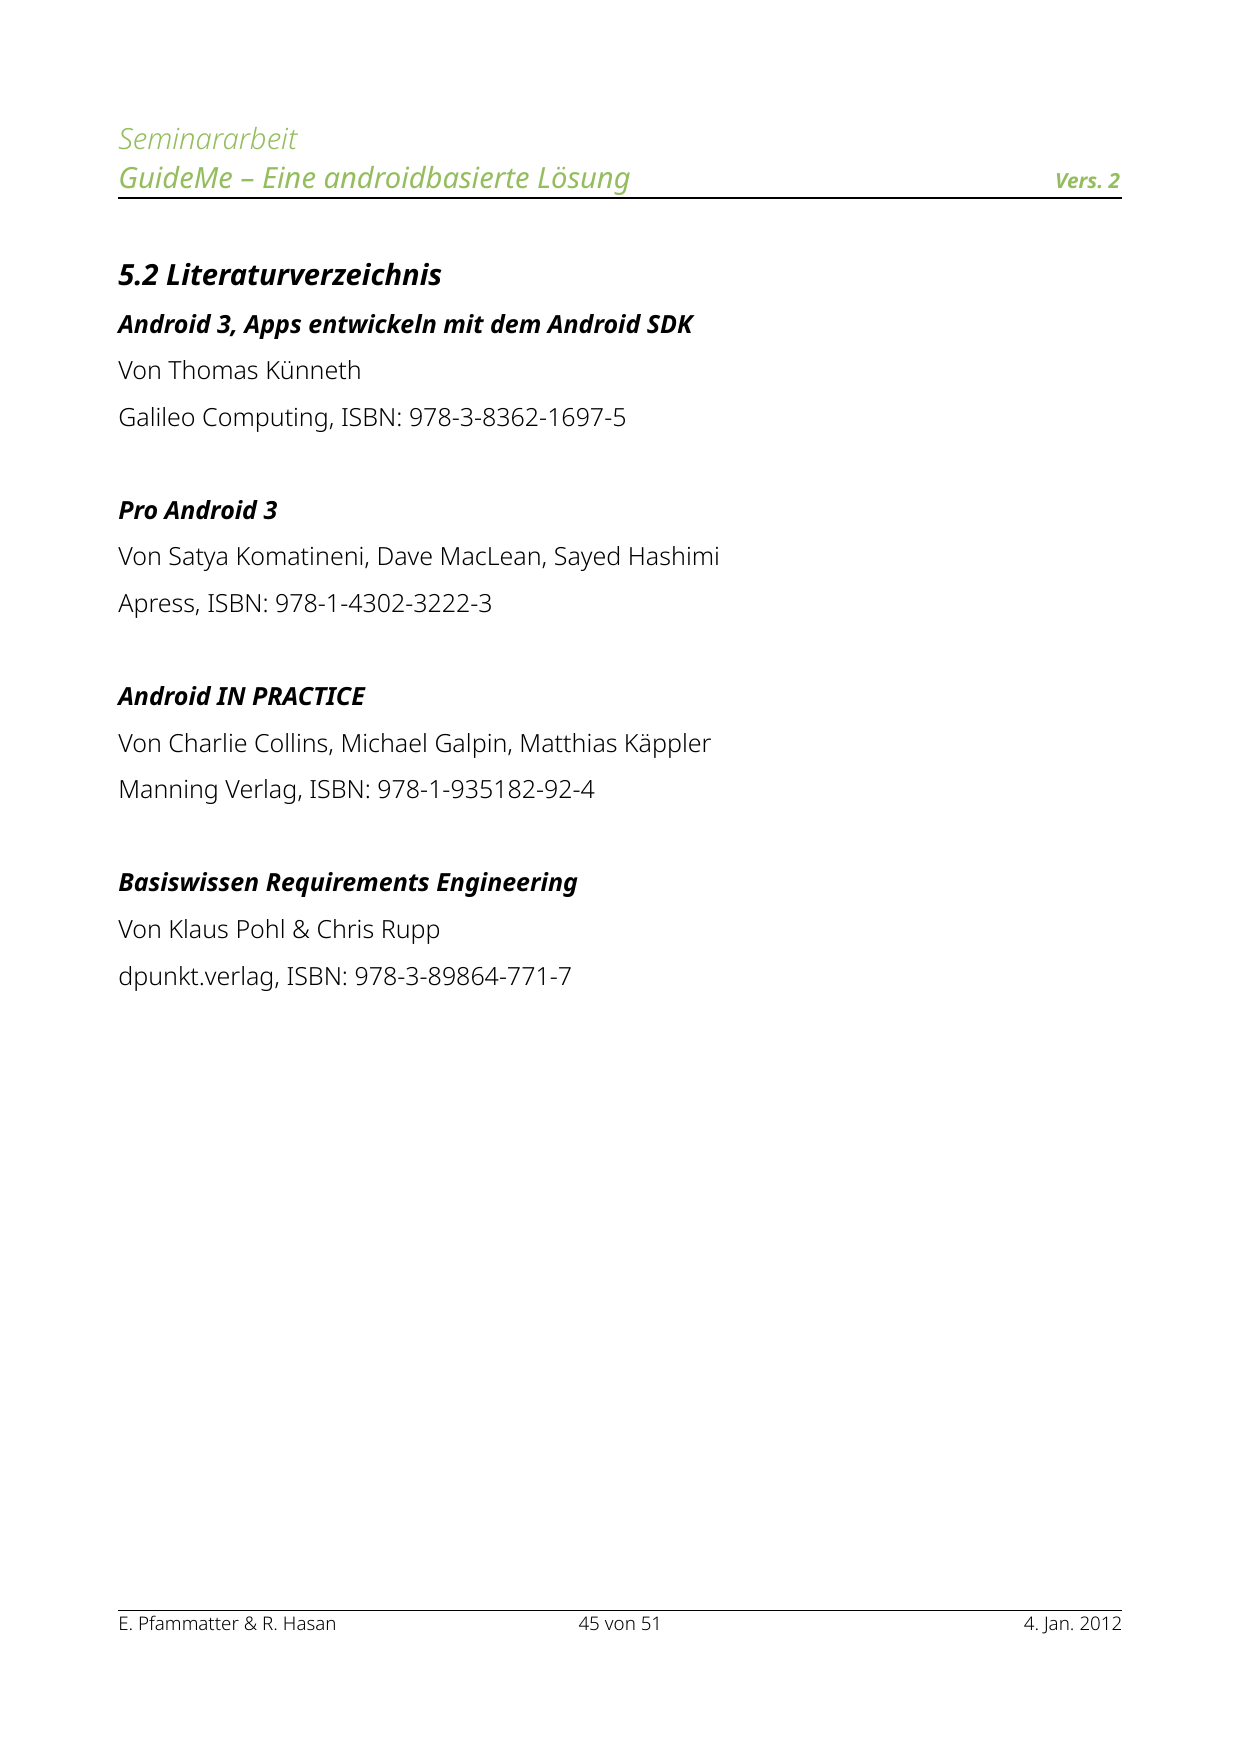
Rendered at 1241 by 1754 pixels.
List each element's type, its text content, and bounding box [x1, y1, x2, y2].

text Von Thomas Künneth [118, 353, 1122, 387]
text Von Satya Komatineni, Dave MacLean, Sayed Hashimi [118, 539, 1122, 573]
text Basiswissen Requirements Engineering [118, 865, 1122, 899]
text Galileo Computing, ISBN: 978-3-8362-1697-5 [118, 399, 1122, 433]
text dpunkt.verlag, ISBN: 978-3-89864-771-7 [118, 958, 1122, 992]
subtitle 5.2 Literaturverzeichnis [118, 254, 1122, 294]
text Von Charlie Collins, Michael Galpin, Matthias Käppler [118, 725, 1122, 759]
text Android 3, Apps entwickeln mit dem Android SDK [118, 306, 1122, 340]
text Pro Android 3 [118, 492, 1122, 527]
text Apress, ISBN: 978-1-4302-3222-3 [118, 586, 1122, 620]
text Von Klaus Pohl & Chris Rupp [118, 912, 1122, 946]
text Android IN PRACTICE [118, 679, 1122, 713]
text Manning Verlag, ISBN: 978-1-935182-92-4 [118, 772, 1122, 806]
